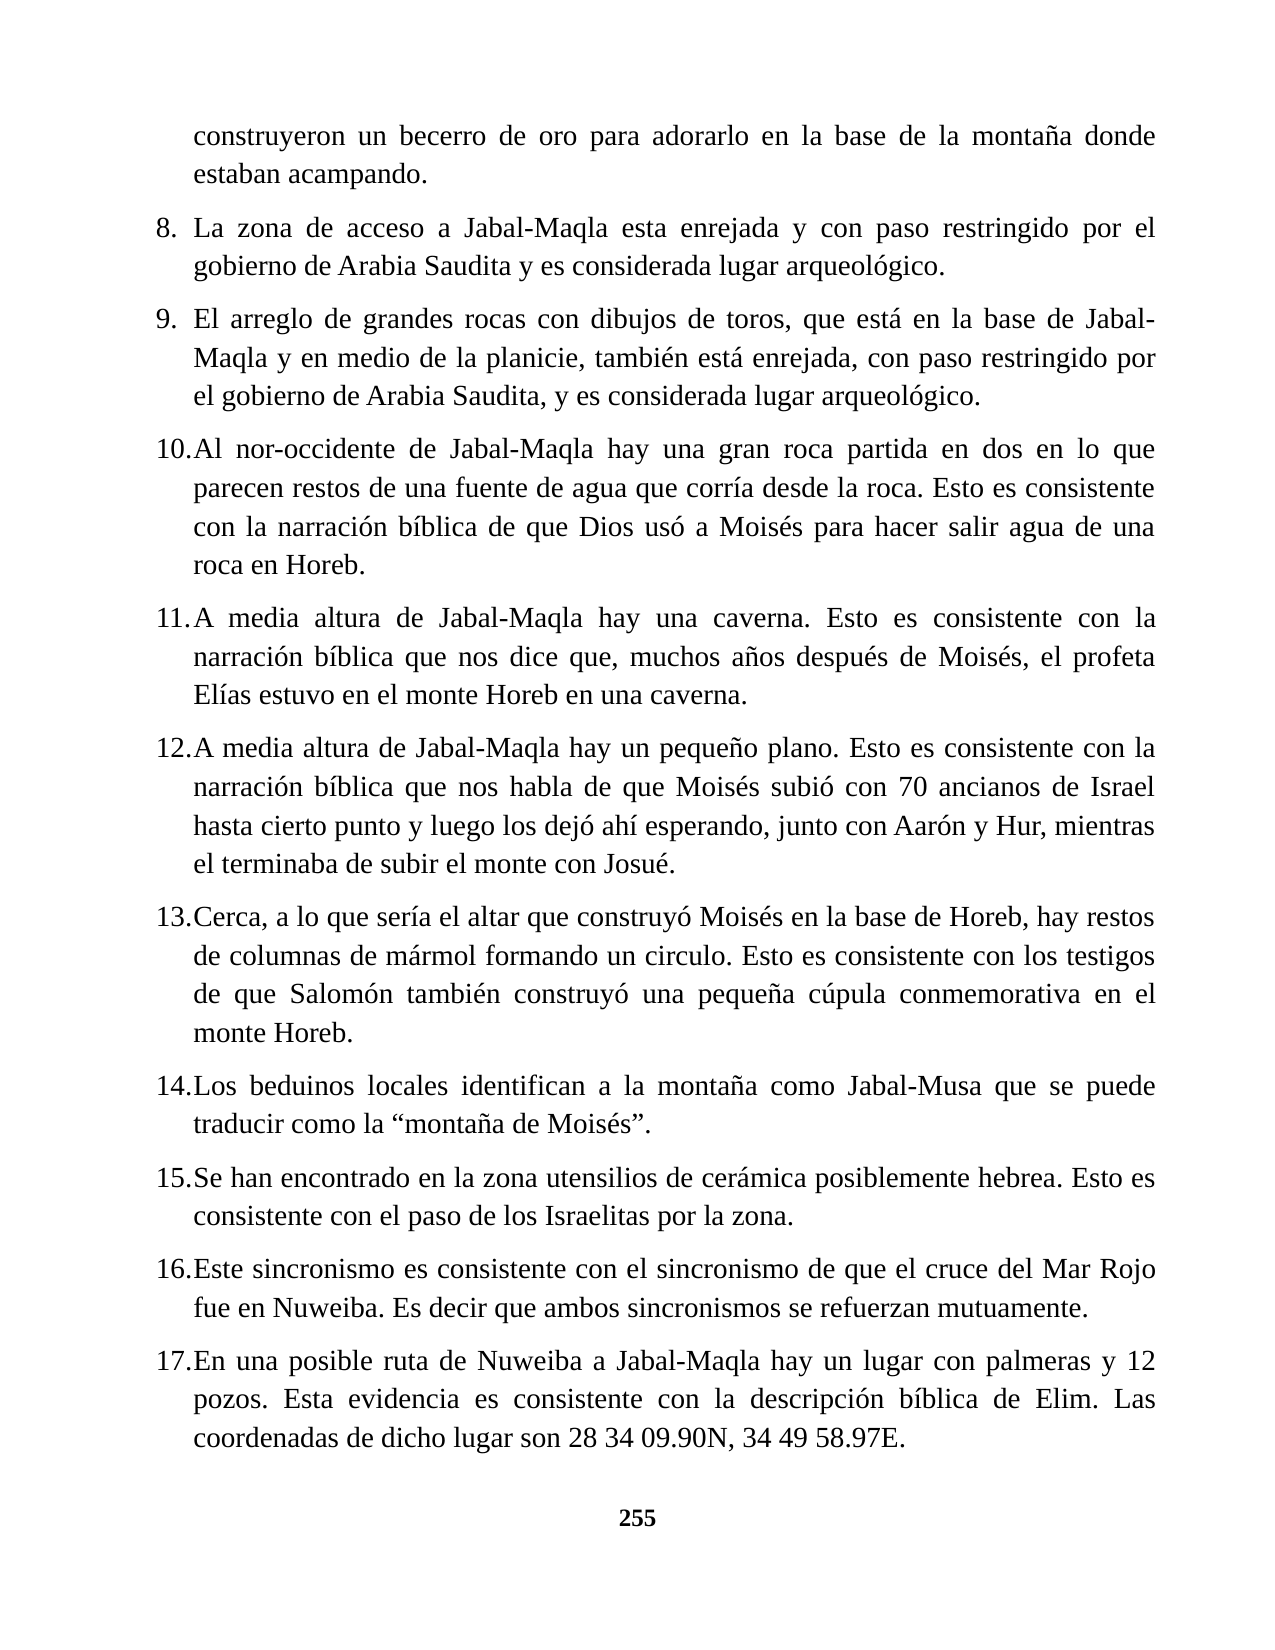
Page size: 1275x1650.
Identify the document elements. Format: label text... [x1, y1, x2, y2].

list En una posible ruta de Nuweiba a Jabal-Maqla hay un lugar con palmeras y 12 pozos. Esta evidencia es consistente con la descripción bíblica de Elim. Las coordenadas de dicho lugar son 28 34 09.90N, 34 49 58.97E. [156, 1343, 1157, 1454]
list El arreglo de grandes rocas con dibujos de toros, que está en la base de Jabal-Maqla y en medio de la planicie, también está enrejada, con paso restringido por el gobierno de Arabia Saudita, y es considerada lugar arqueológico. [156, 301, 1157, 412]
list Al nor-occidente de Jabal-Maqla hay una gran roca partida en dos en lo que parecen restos de una fuente de agua que corría desde la roca. Esto es consistente con la narración bíblica de que Dios usó a Moisés para hacer salir agua de una roca en Horeb. [156, 432, 1157, 581]
list A media altura de Jabal-Maqla hay un pequeño plano. Esto es consistente con la narración bíblica que nos habla de que Moisés subió con 70 ancianos de Israel hasta cierto punto y luego los dejó ahí esperando, junto con Aarón y Hur, mientras el terminaba de subir el monte con Josué. [156, 731, 1157, 880]
list Se han encontrado en la zona utensilios de cerámica posiblemente hebrea. Esto es consistente con el paso de los Israelitas por la zona. [156, 1160, 1157, 1232]
list Este sincronismo es consistente con el sincronismo de que el cruce del Mar Rojo fue en Nuweiba. Es decir que ambos sincronismos se refuerzan mutuamente. [156, 1251, 1157, 1323]
list La zona de acceso a Jabal-Maqla esta enrejada y con paso restringido por el gobierno de Arabia Saudita y es considerada lugar arqueológico. [156, 210, 1157, 282]
list construyeron un becerro de oro para adorarlo en la base de la montaña donde estaban acampando. [156, 118, 1157, 190]
list Cerca, a lo que sería el altar que construyó Moisés en la base de Horeb, hay restos de columnas de mármol formando un circulo. Esto es consistente con los testigos de que Salomón también construyó una pequeña cúpula conmemorativa en el monte Horeb. [156, 899, 1157, 1048]
list Los beduinos locales identifican a la montaña como Jabal-Musa que se puede traducir como la “montaña de Moisés”. [156, 1068, 1157, 1140]
list A media altura de Jabal-Maqla hay una caverna. Esto es consistente con la narración bíblica que nos dice que, muchos años después de Moisés, el profeta Elías estuvo en el monte Horeb en una caverna. [156, 600, 1157, 711]
